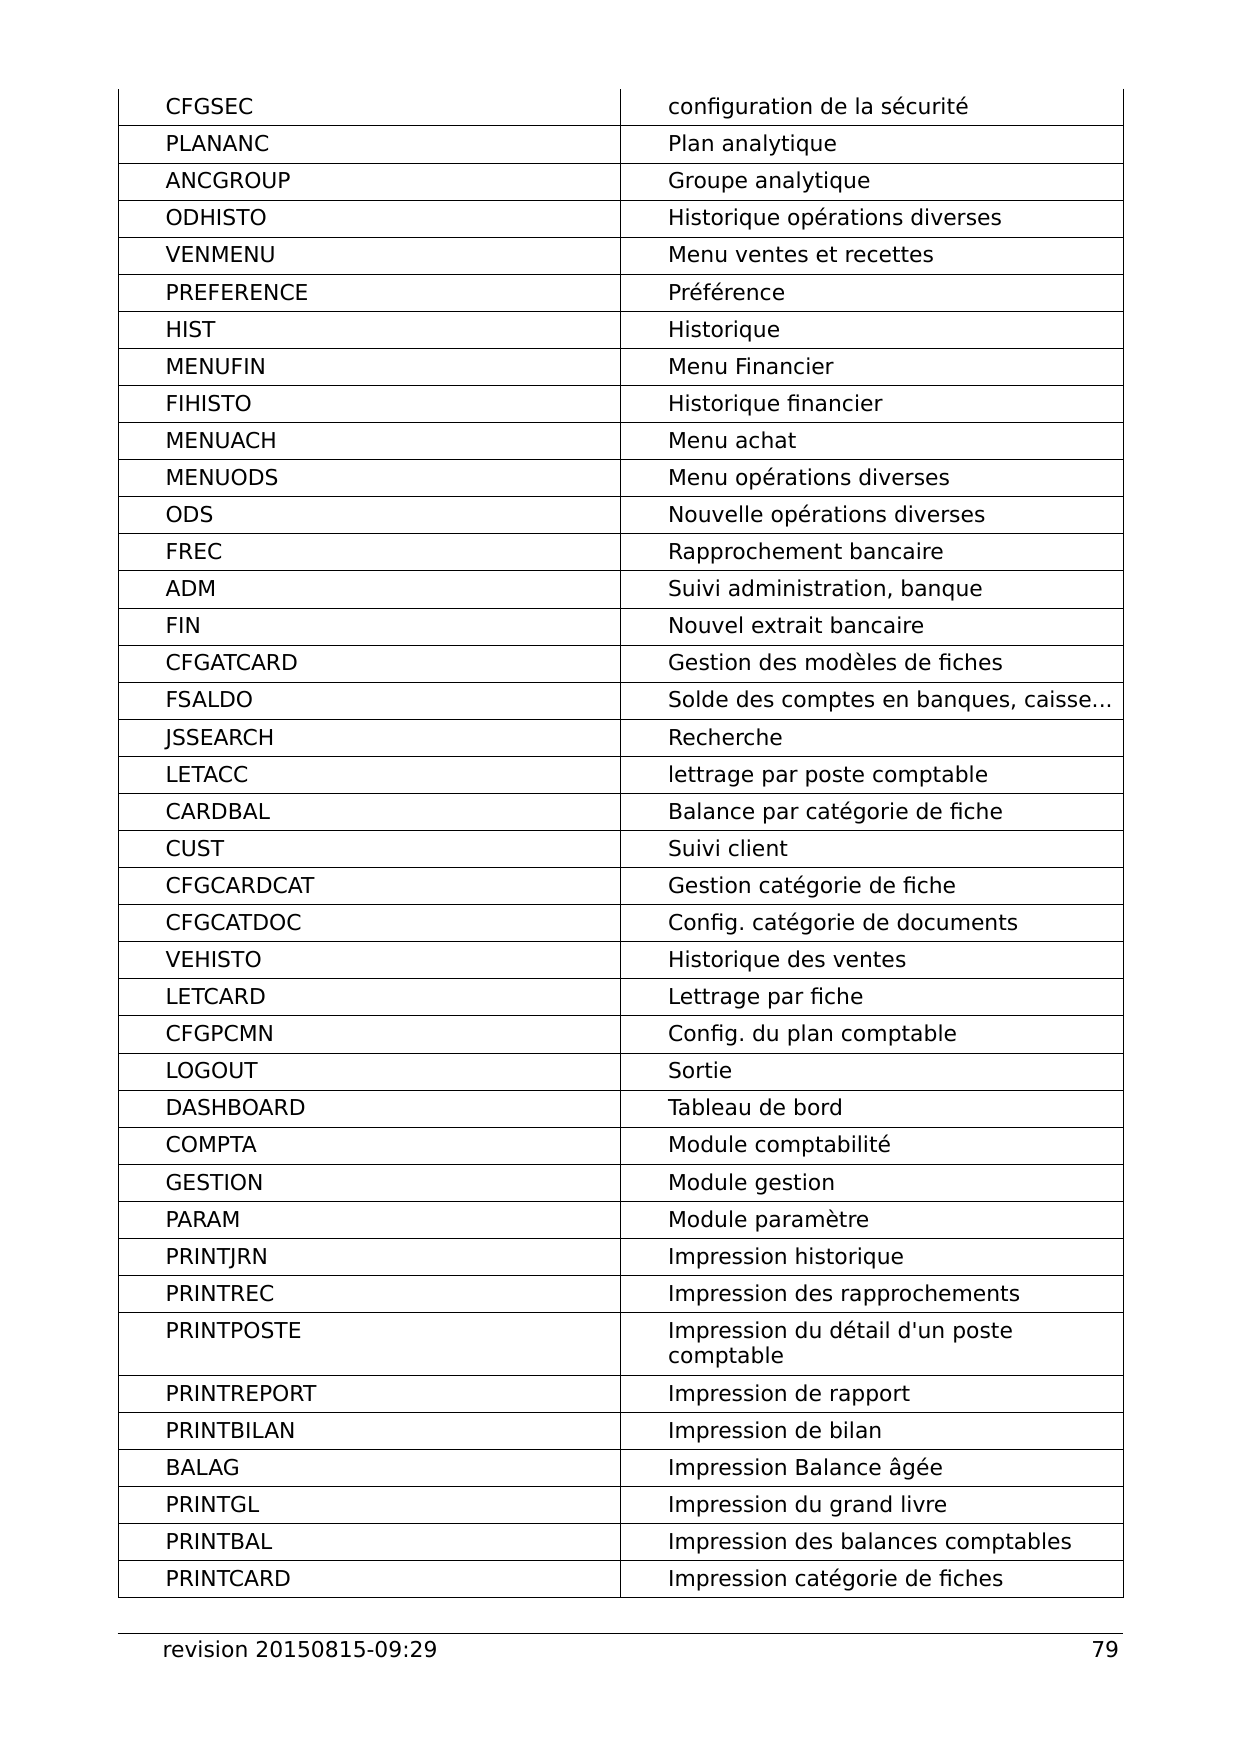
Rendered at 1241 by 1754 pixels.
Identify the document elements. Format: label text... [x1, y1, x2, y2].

table_cell PLANANC [119, 126, 620, 163]
table_cell Solde des comptes en banques, caisse... [621, 683, 1123, 719]
table_cell Menu achat [621, 423, 1123, 459]
table_cell PRINTGL [119, 1487, 620, 1523]
table_cell Impression du grand livre [621, 1487, 1123, 1523]
table_cell Préférence [621, 275, 1123, 311]
table_cell Impression des balances comptables [621, 1524, 1123, 1560]
table_cell Gestion catégorie de fiche [621, 868, 1123, 904]
table_cell VEHISTO [119, 942, 620, 978]
table_cell PRINTJRN [119, 1239, 620, 1275]
table_cell Module comptabilité [621, 1128, 1123, 1164]
table_cell configuration de la sécurité [621, 89, 1123, 125]
table_cell FIN [119, 609, 620, 645]
table_cell ANCGROUP [119, 164, 620, 200]
table_cell Module paramètre [621, 1202, 1123, 1238]
table_cell MENUFIN [119, 349, 620, 385]
table_cell Historique [621, 312, 1123, 348]
table_cell CFGATCARD [119, 646, 620, 682]
table_cell VENMENU [119, 238, 620, 274]
table_cell LETACC [119, 757, 620, 793]
table_cell ODHISTO [119, 201, 620, 237]
table_cell Historique des ventes [621, 942, 1123, 978]
table_cell Historique opérations diverses [621, 201, 1123, 237]
table_cell CUST [119, 831, 620, 867]
table_cell Config. catégorie de documents [621, 905, 1123, 941]
table_cell CFGSEC [119, 89, 620, 125]
table_cell Lettrage par fiche [621, 979, 1123, 1015]
table_cell Config. du plan comptable [621, 1016, 1123, 1053]
table_cell JSSEARCH [119, 720, 620, 756]
table_cell Rapprochement bancaire [621, 534, 1123, 570]
table_cell lettrage par poste comptable [621, 757, 1123, 793]
table_cell FSALDO [119, 683, 620, 719]
table_cell Impression de bilan [621, 1413, 1123, 1449]
table_cell Groupe analytique [621, 164, 1123, 200]
table_cell Nouvel extrait bancaire [621, 609, 1123, 645]
table_cell ADM [119, 571, 620, 608]
table_cell PRINTREC [119, 1276, 620, 1312]
table_cell Impression du détail d'un poste comptable [621, 1313, 1123, 1375]
table_cell CFGPCMN [119, 1016, 620, 1053]
table_cell Menu ventes et recettes [621, 238, 1123, 274]
table_cell Impression Balance âgée [621, 1450, 1123, 1486]
table_cell Menu Financier [621, 349, 1123, 385]
table_cell PRINTPOSTE [119, 1313, 620, 1375]
table_cell PRINTBILAN [119, 1413, 620, 1449]
table_cell CFGCARDCAT [119, 868, 620, 904]
table_cell Plan analytique [621, 126, 1123, 163]
table_cell MENUACH [119, 423, 620, 459]
table_cell Balance par catégorie de fiche [621, 794, 1123, 830]
table_cell MENUODS [119, 460, 620, 496]
table_cell Tableau de bord [621, 1091, 1123, 1127]
table_cell Recherche [621, 720, 1123, 756]
table_cell PARAM [119, 1202, 620, 1238]
table_cell LOGOUT [119, 1054, 620, 1090]
table_cell CFGCATDOC [119, 905, 620, 941]
table_cell FREC [119, 534, 620, 570]
table_cell PRINTCARD [119, 1561, 620, 1597]
table_cell COMPTA [119, 1128, 620, 1164]
table_cell BALAG [119, 1450, 620, 1486]
table_cell Menu opérations diverses [621, 460, 1123, 496]
table_cell PRINTREPORT [119, 1376, 620, 1412]
table_cell Sortie [621, 1054, 1123, 1090]
table_cell FIHISTO [119, 386, 620, 422]
table_cell ODS [119, 497, 620, 533]
table_cell Module gestion [621, 1165, 1123, 1201]
table_cell Suivi client [621, 831, 1123, 867]
table_cell CARDBAL [119, 794, 620, 830]
table_cell Historique financier [621, 386, 1123, 422]
table_cell Impression historique [621, 1239, 1123, 1275]
table_cell GESTION [119, 1165, 620, 1201]
table_cell PRINTBAL [119, 1524, 620, 1560]
table_cell LETCARD [119, 979, 620, 1015]
table_cell DASHBOARD [119, 1091, 620, 1127]
table_cell HIST [119, 312, 620, 348]
table_cell Impression catégorie de fiches [621, 1561, 1123, 1597]
table_cell Impression de rapport [621, 1376, 1123, 1412]
table_cell Impression des rapprochements [621, 1276, 1123, 1312]
table_cell PREFERENCE [119, 275, 620, 311]
table_cell Suivi administration, banque [621, 571, 1123, 608]
table_cell Nouvelle opérations diverses [621, 497, 1123, 533]
table_cell Gestion des modèles de fiches [621, 646, 1123, 682]
